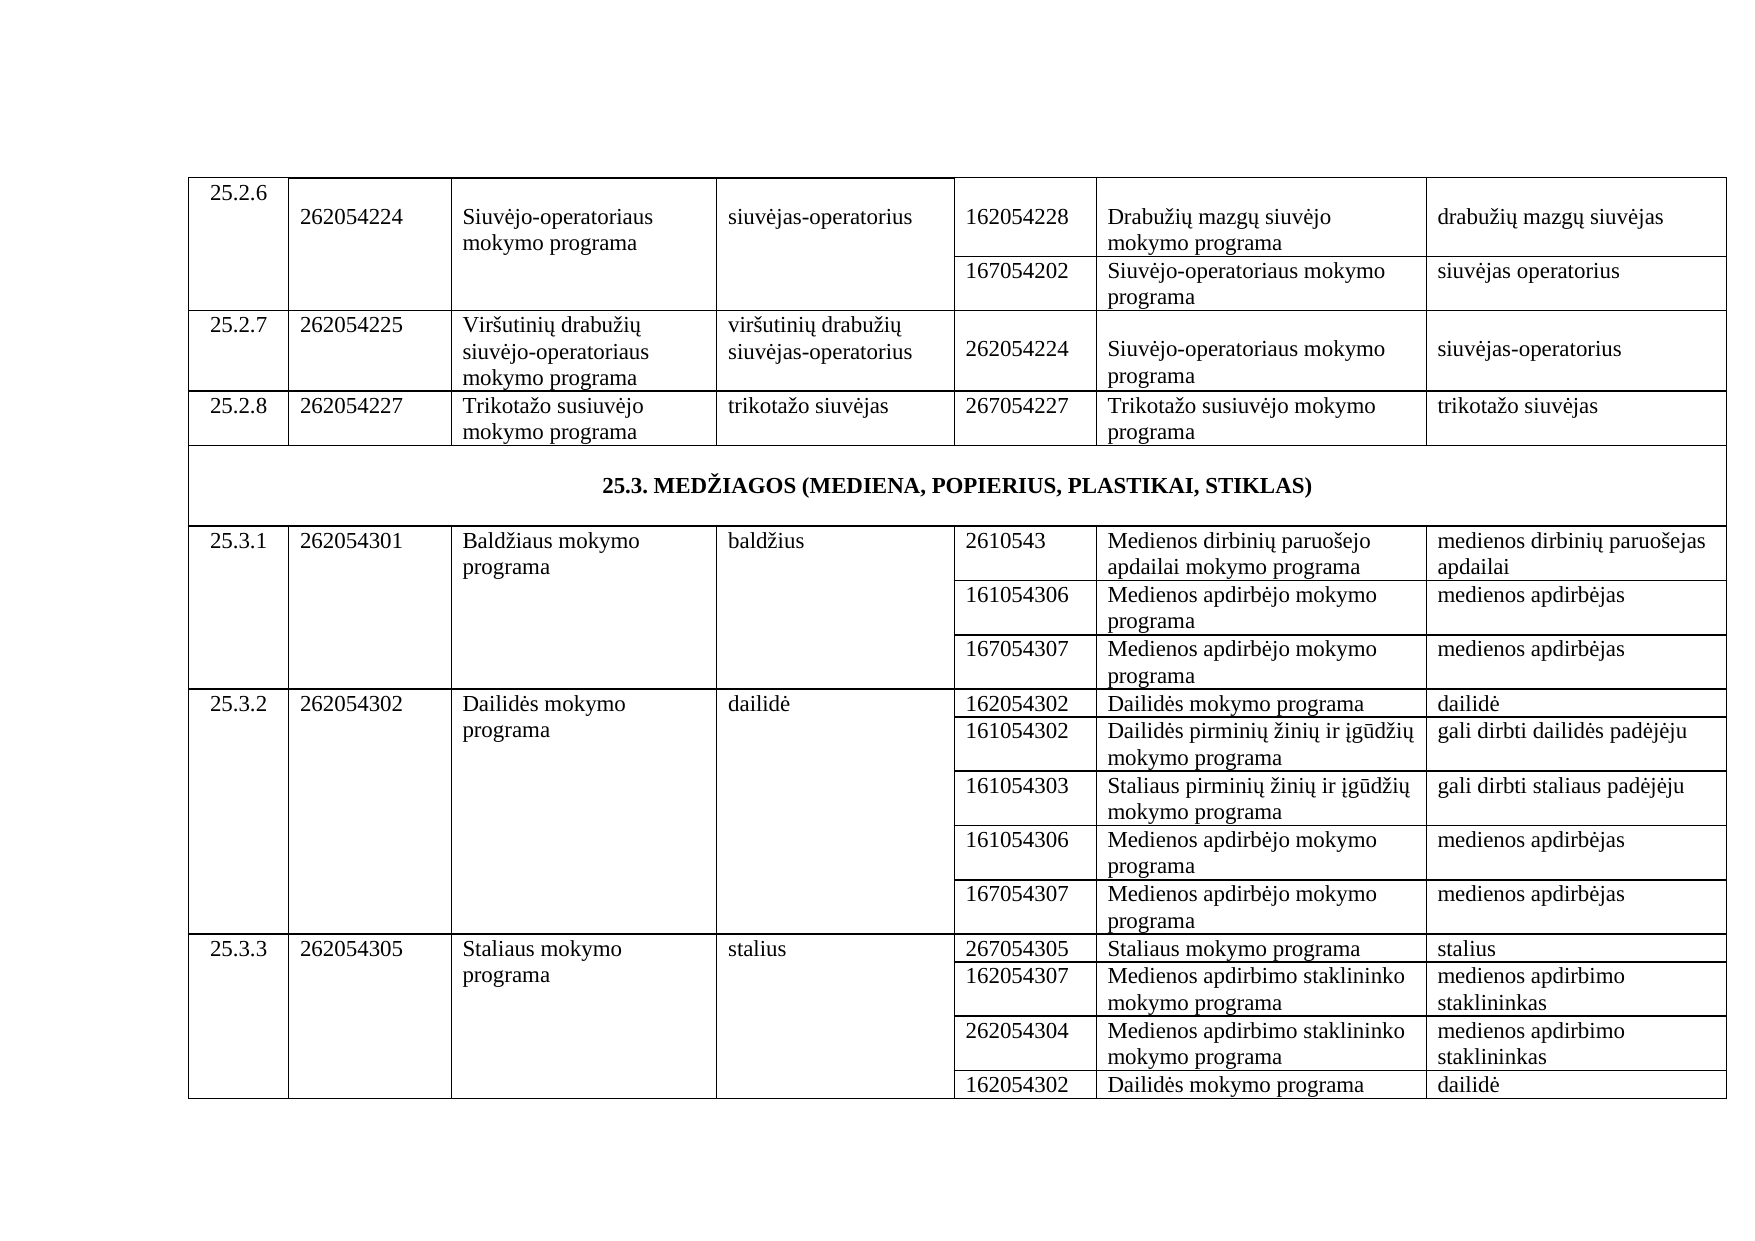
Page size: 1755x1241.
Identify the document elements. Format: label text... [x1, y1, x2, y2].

table_cell 262054224 [955, 311, 1096, 390]
table_cell siuvėjas-operatorius [717, 179, 954, 310]
table_cell 267054227 [955, 392, 1096, 445]
table_cell medienos apdirbėjas [1427, 881, 1726, 933]
table_cell 262054304 [955, 1017, 1096, 1069]
table_cell Staliaus pirminių žinių ir įgūdžių mokymo programa [1097, 772, 1426, 824]
table_cell 262054301 [289, 527, 451, 688]
table_cell stalius [1427, 935, 1726, 961]
table_cell 161054302 [955, 718, 1096, 770]
table_cell baldžius [717, 527, 954, 688]
table_cell drabužių mazgų siuvėjas [1427, 178, 1726, 256]
table_cell Dailidės mokymo programa [1097, 690, 1426, 716]
table_cell Drabužių mazgų siuvėjo mokymo programa [1097, 178, 1426, 256]
table_cell Medienos apdirbimo staklininko mokymo programa [1097, 1017, 1426, 1069]
table_cell 25.2.8 [189, 392, 288, 445]
table_cell 167054307 [955, 636, 1096, 688]
table_cell Dailidės pirminių žinių ir įgūdžių mokymo programa [1097, 718, 1426, 770]
table_cell 262054225 [289, 311, 451, 390]
table_cell Dailidės mokymo programa [1097, 1071, 1426, 1097]
table_cell Siuvėjo-operatoriaus mokymo programa [1097, 311, 1426, 390]
table_cell Viršutinių drabužių siuvėjo-operatoriaus mokymo programa [452, 311, 716, 390]
table_cell siuvėjas operatorius [1427, 257, 1726, 310]
table_cell 161054303 [955, 772, 1096, 824]
table_cell 25.3.1 [189, 527, 288, 688]
table_cell Medienos apdirbimo staklininko mokymo programa [1097, 963, 1426, 1015]
table_cell medienos dirbinių paruošejas apdailai [1427, 527, 1726, 579]
table_cell 262054224 [289, 179, 451, 310]
table_cell trikotažo siuvėjas [717, 392, 954, 445]
table_cell 2610543 [955, 527, 1096, 579]
table_cell gali dirbti staliaus padėjėju [1427, 772, 1726, 824]
table_cell dailidė [1427, 1071, 1726, 1097]
table_cell 262054302 [289, 690, 451, 933]
table_cell 167054202 [955, 257, 1096, 310]
table_cell dailidė [1427, 690, 1726, 716]
table_cell Trikotažo susiuvėjo mokymo programa [452, 392, 716, 445]
table_cell 25.3. MEDŽIAGOS (MEDIENA, POPIERIUS, PLASTIKAI, STIKLAS) [189, 446, 1726, 525]
table_cell Staliaus mokymo programa [1097, 935, 1426, 961]
table_cell Trikotažo susiuvėjo mokymo programa [1097, 392, 1426, 445]
table_cell 162054302 [955, 690, 1096, 716]
table_cell 262054227 [289, 392, 451, 445]
table_cell viršutinių drabužių siuvėjas-operatorius [717, 311, 954, 390]
table_cell trikotažo siuvėjas [1427, 392, 1726, 445]
table_cell medienos apdirbimo staklininkas [1427, 1017, 1726, 1069]
table_cell Baldžiaus mokymo programa [452, 527, 716, 688]
table_cell Medienos apdirbėjo mokymo programa [1097, 826, 1426, 879]
table_cell 161054306 [955, 581, 1096, 634]
table_cell 167054307 [955, 881, 1096, 933]
table_cell Medienos dirbinių paruošejo apdailai mokymo programa [1097, 527, 1426, 579]
table_cell Medienos apdirbėjo mokymo programa [1097, 881, 1426, 933]
table_cell Staliaus mokymo programa [452, 935, 716, 1097]
table_cell siuvėjas-operatorius [1427, 311, 1726, 390]
table_cell 161054306 [955, 826, 1096, 879]
table_cell 162054228 [955, 178, 1096, 256]
table_cell 25.3.2 [189, 690, 288, 933]
table_cell medienos apdirbėjas [1427, 826, 1726, 879]
table_cell stalius [717, 935, 954, 1097]
table_cell medienos apdirbėjas [1427, 636, 1726, 688]
table_cell Medienos apdirbėjo mokymo programa [1097, 636, 1426, 688]
table_cell medienos apdirbėjas [1427, 581, 1726, 634]
table_cell gali dirbti dailidės padėjėju [1427, 718, 1726, 770]
table_cell 162054307 [955, 963, 1096, 1015]
table_cell Siuvėjo-operatoriaus mokymo programa [452, 179, 716, 310]
table_cell Siuvėjo-operatoriaus mokymo programa [1097, 257, 1426, 310]
table_cell 162054302 [955, 1071, 1096, 1097]
table_cell 25.2.6 [189, 178, 288, 310]
table_cell medienos apdirbimo staklininkas [1427, 963, 1726, 1015]
table_cell 25.3.3 [189, 935, 288, 1097]
table_cell Medienos apdirbėjo mokymo programa [1097, 581, 1426, 634]
table_cell 267054305 [955, 935, 1096, 961]
table_cell 25.2.7 [189, 311, 288, 390]
table_cell dailidė [717, 690, 954, 933]
table_cell 262054305 [289, 935, 451, 1097]
table_cell Dailidės mokymo programa [452, 690, 716, 933]
